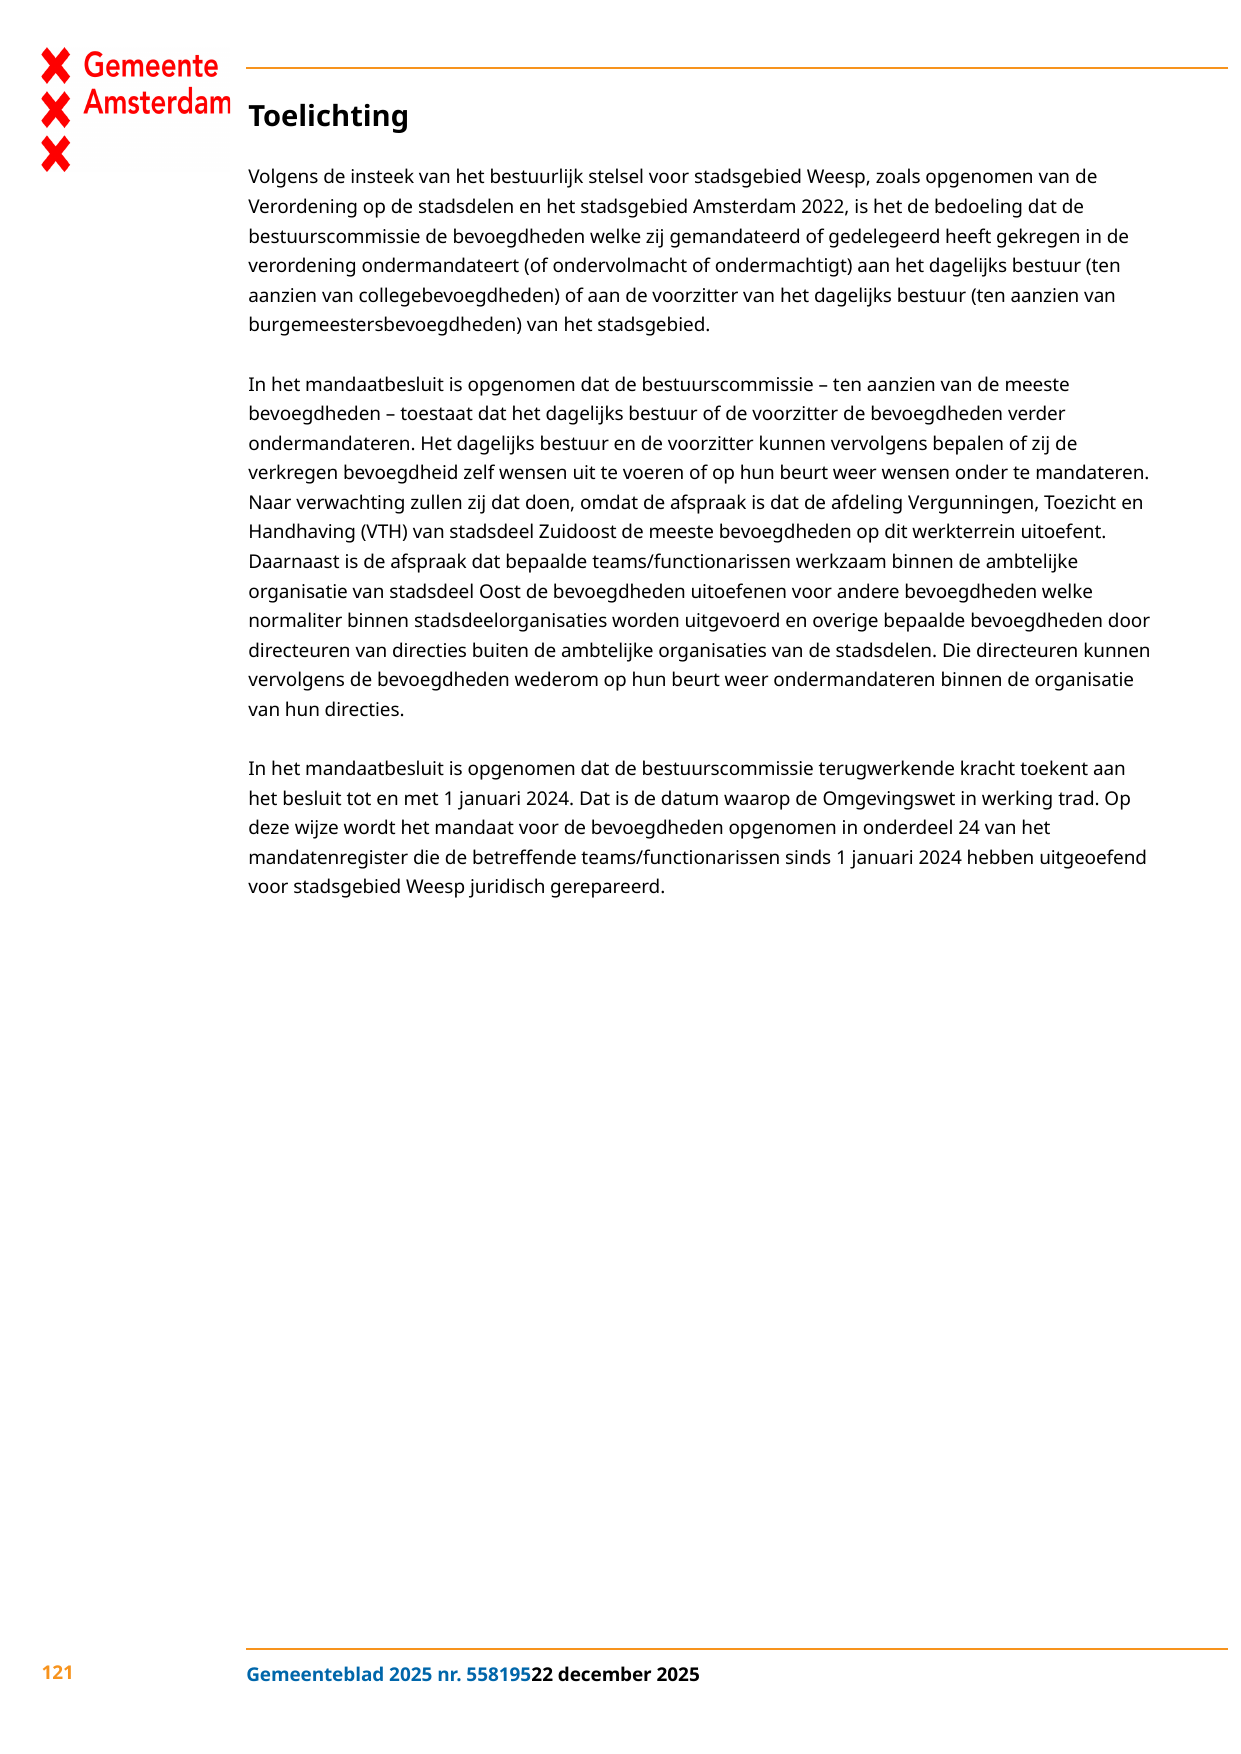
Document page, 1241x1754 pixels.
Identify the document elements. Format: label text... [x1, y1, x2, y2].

text In het mandaatbesluit is opgenomen dat de bestuurscommissie terugwerkende kracht toekent aan het besluit tot en met 1 januari 2024. Dat is de datum waarop de Omgevingswet in werking trad. Op deze wijze wordt het mandaat voor de bevoegdheden opgenomen in onderdeel 24 van het mandatenregister die de betreffende teams/functionarissen sinds 1 januari 2024 hebben uitgeoefend voor stadsgebied Weesp juridisch gerepareerd. [248, 755, 1152, 899]
text In het mandaatbesluit is opgenomen dat de bestuurscommissie – ten aanzien van de meeste bevoegdheden – toestaat dat het dagelijks bestuur of de voorzitter de bevoegdheden verder ondermandateren. Het dagelijks bestuur en de voorzitter kunnen vervolgens bepalen of zij de verkregen bevoegdheid zelf wensen uit te voeren of op hun beurt weer wensen onder te mandateren. Naar verwachting zullen zij dat doen, omdat de afspraak is dat de afdeling Vergunningen, Toezicht en Handhaving (VTH) van stadsdeel Zuidoost de meeste bevoegdheden op dit werkterrein uitoefent. Daarnaast is de afspraak dat bepaalde teams/functionarissen werkzaam binnen de ambtelijke organisatie van stadsdeel Oost de bevoegdheden uitoefenen voor andere bevoegdheden welke normaliter binnen stadsdeelorganisaties worden uitgevoerd en overige bepaalde bevoegdheden door directeuren van directies buiten de ambtelijke organisaties van de stadsdelen. Die directeuren kunnen vervolgens de bevoegdheden wederom op hun beurt weer ondermandateren binnen de organisatie van hun directies. [248, 371, 1152, 722]
text Toelichting [248, 95, 1152, 134]
picture [41, 47, 231, 172]
text Volgens de insteek van het bestuurlijk stelsel voor stadsgebied Weesp, zoals opgenomen van de Verordening op de stadsdelen en het stadsgebied Amsterdam 2022, is het de bedoeling dat de bestuurscommissie de bevoegdheden welke zij gemandateerd of gedelegeerd heeft gekregen in de verordening ondermandateert (of ondervolmacht of ondermachtigt) aan het dagelijks bestuur (ten aanzien van collegebevoegdheden) of aan de voorzitter van het dagelijks bestuur (ten aanzien van burgemeestersbevoegdheden) van het stadsgebied. [248, 164, 1152, 337]
